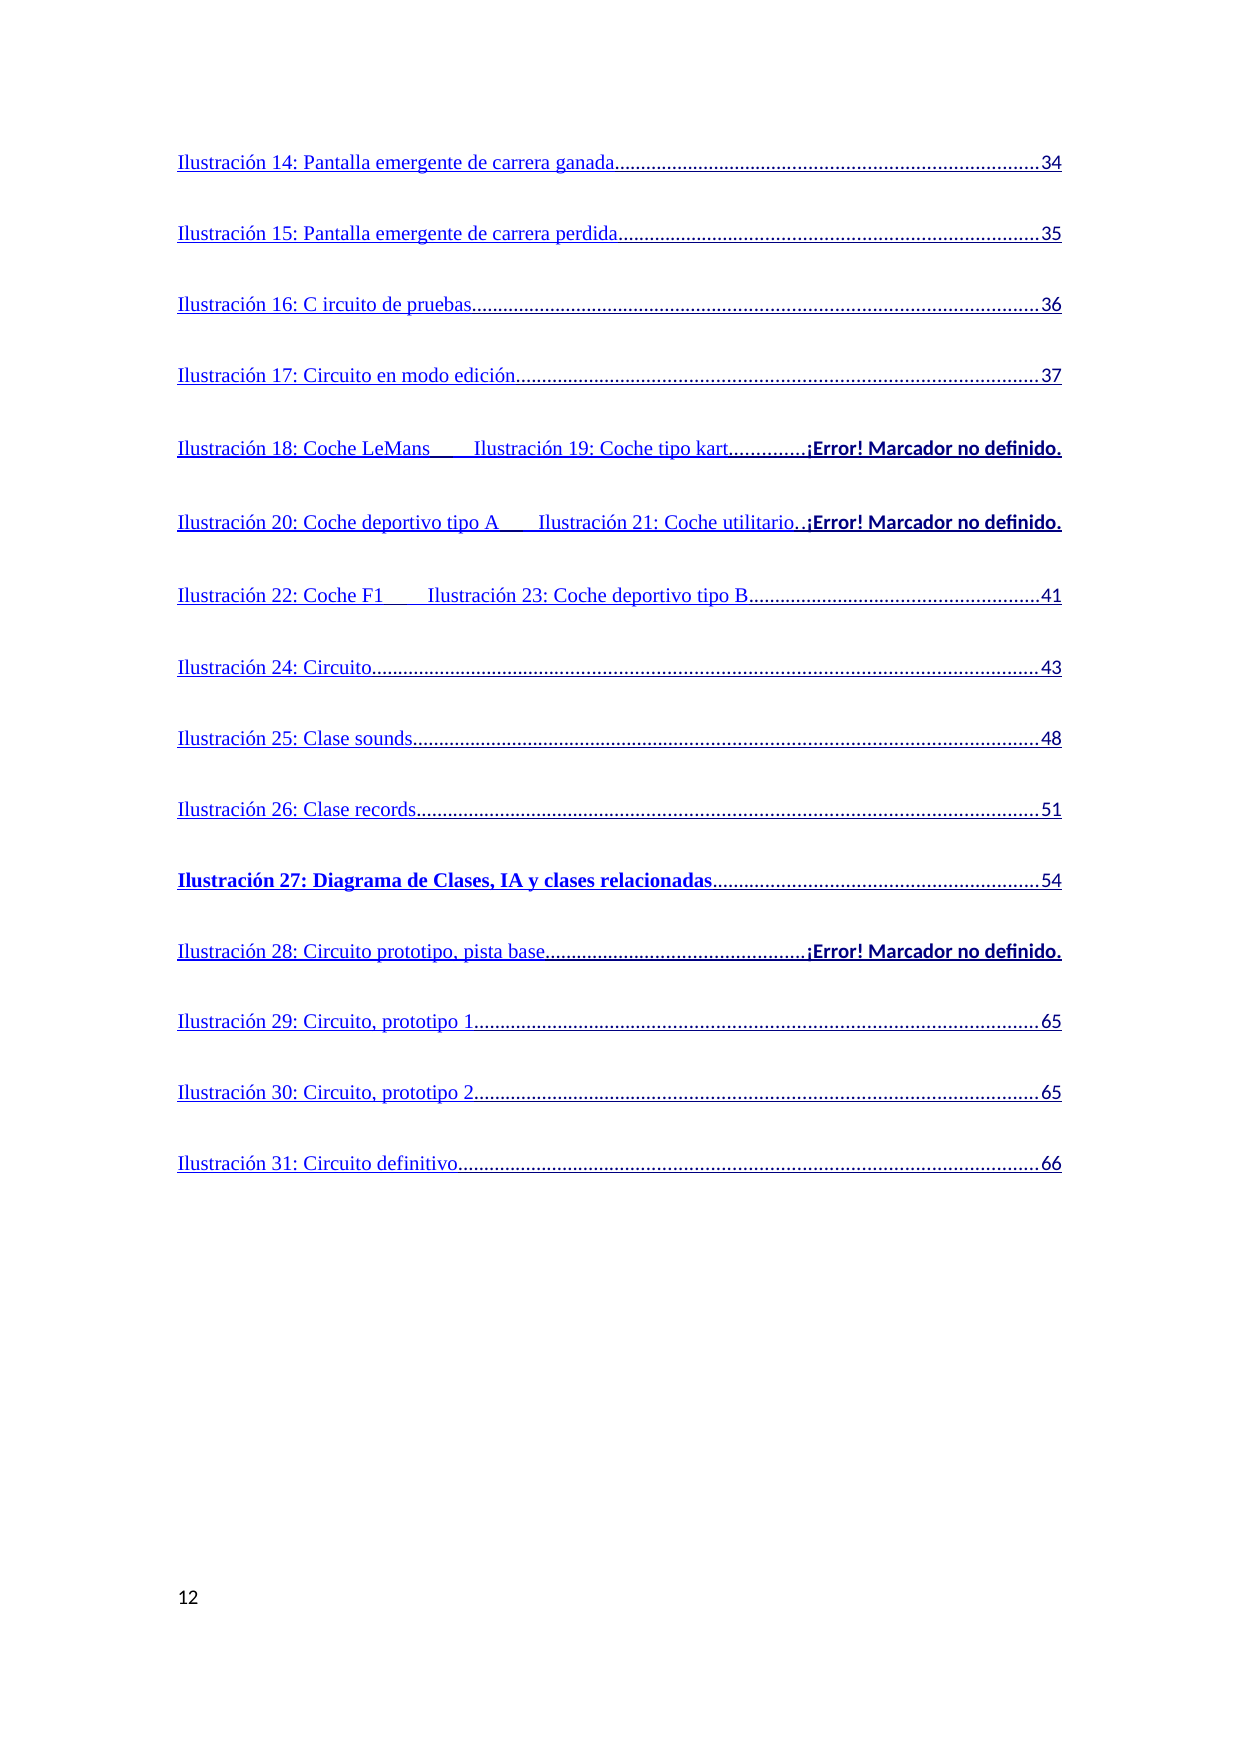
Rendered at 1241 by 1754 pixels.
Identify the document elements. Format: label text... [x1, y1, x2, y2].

text Ilustración 22: Coche F1 Ilustración 23: Coche deportivo tipo B 41 [177, 581, 1063, 609]
text Ilustración 18: Coche LeMans Ilustración 19: Coche tipo kart ¡Error! Marcador no definido. [177, 433, 1063, 461]
text Ilustración 20: Coche deportivo tipo A Ilustración 21: Coche utilitario ¡Error! Marcador no definido. [177, 507, 1063, 535]
text Ilustración 27: Diagrama de Clases, IA y clases relacionadas 54 [177, 867, 1063, 892]
text Ilustración 14: Pantalla emergente de carrera ganada 34 [177, 149, 1063, 175]
text Ilustración 31: Circuito definitivo 66 [177, 1150, 1063, 1176]
text Ilustración 29: Circuito, prototipo 1 65 [177, 1009, 1063, 1034]
text Ilustración 30: Circuito, prototipo 2 65 [177, 1079, 1063, 1105]
text Ilustración 15: Pantalla emergente de carrera perdida 35 [177, 220, 1063, 246]
text Ilustración 25: Clase sounds 48 [177, 725, 1063, 751]
text Ilustración 24: Circuito 43 [177, 654, 1063, 680]
text Ilustración 26: Clase records 51 [177, 796, 1063, 822]
text Ilustración 28: Circuito prototipo, pista base ¡Error! Marcador no definido. [177, 938, 1063, 963]
text Ilustración 17: Circuito en modo edición 37 [177, 362, 1063, 387]
text Ilustración 16: C ircuito de pruebas 36 [177, 291, 1063, 317]
